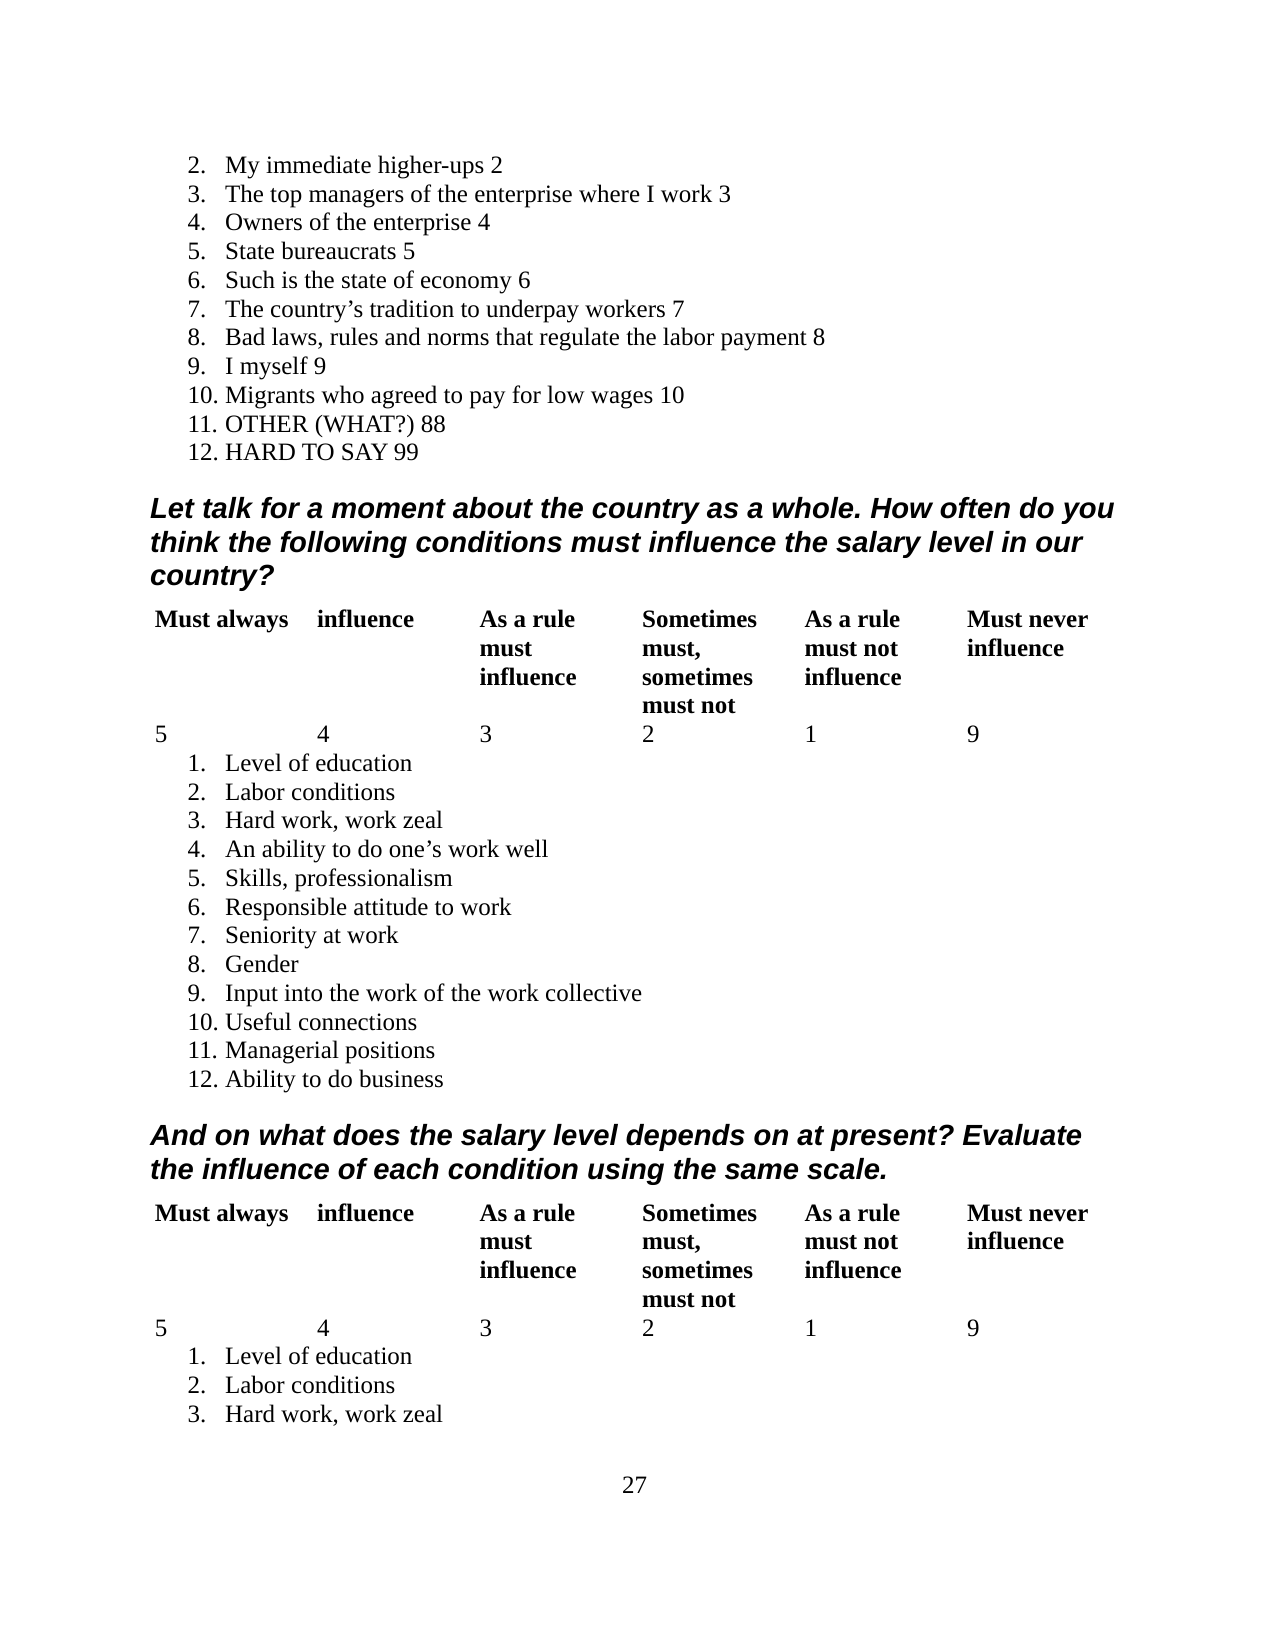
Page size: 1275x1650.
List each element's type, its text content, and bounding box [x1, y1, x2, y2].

table_header Must always [150, 1198, 312, 1313]
table_cell 2 [638, 1313, 800, 1341]
table_header As a rule must influence [475, 1198, 637, 1313]
table_cell 2 [638, 719, 800, 748]
list Such is the state of economy 6 [187, 265, 1125, 294]
table_header Sometimes must, sometimes must not [638, 604, 800, 719]
list Useful connections [187, 1007, 1125, 1036]
list The top managers of the enterprise where I work 3 [187, 179, 1125, 207]
list HARD TO SAY 99 [187, 437, 1125, 466]
table_header influence [313, 604, 475, 719]
table_header Must always [150, 604, 312, 719]
list An ability to do one’s work well [187, 834, 1125, 863]
table_header As a rule must not influence [800, 1198, 962, 1313]
list Level of education [187, 1341, 1125, 1370]
table_cell 9 [963, 1313, 1125, 1341]
list Responsible attitude to work [187, 892, 1125, 921]
list Level of education [187, 748, 1125, 777]
list Labor conditions [187, 1370, 1125, 1399]
list Skills, professionalism [187, 863, 1125, 892]
table_header As a rule must influence [475, 604, 637, 719]
list Ability to do business [187, 1064, 1125, 1093]
table_cell 3 [475, 719, 637, 748]
list State bureaucrats 5 [187, 236, 1125, 265]
list Managerial positions [187, 1036, 1125, 1064]
subtitle Let talk for a moment about the country as a whole. How often do you think the following conditions must influence the salary level in our country? [150, 491, 1125, 592]
list Labor conditions [187, 777, 1125, 806]
table_cell 1 [800, 719, 962, 748]
table_header Must never influence [963, 1198, 1125, 1313]
list Input into the work of the work collective [187, 978, 1125, 1007]
table_cell 1 [800, 1313, 962, 1341]
list Gender [187, 949, 1125, 978]
list My immediate higher-ups 2 [187, 150, 1125, 179]
table_cell 4 [313, 719, 475, 748]
list Owners of the enterprise 4 [187, 207, 1125, 236]
table_cell 5 [150, 719, 312, 748]
table_header As a rule must not influence [800, 604, 962, 719]
table_cell 5 [150, 1313, 312, 1341]
list I myself 9 [187, 351, 1125, 380]
list Hard work, work zeal [187, 806, 1125, 834]
table_header influence [313, 1198, 475, 1313]
list Hard work, work zeal [187, 1399, 1125, 1428]
table_header Sometimes must, sometimes must not [638, 1198, 800, 1313]
list Seniority at work [187, 921, 1125, 949]
list Bad laws, rules and norms that regulate the labor payment 8 [187, 322, 1125, 351]
table_header Must never influence [963, 604, 1125, 719]
table_cell 4 [313, 1313, 475, 1341]
list Migrants who agreed to pay for low wages 10 [187, 380, 1125, 409]
table_cell 3 [475, 1313, 637, 1341]
list The country’s tradition to underpay workers 7 [187, 294, 1125, 322]
list OTHER (WHAT?) 88 [187, 409, 1125, 437]
table_cell 9 [963, 719, 1125, 748]
subtitle And on what does the salary level depends on at present? Evaluate the influence of each condition using the same scale. [150, 1118, 1125, 1185]
